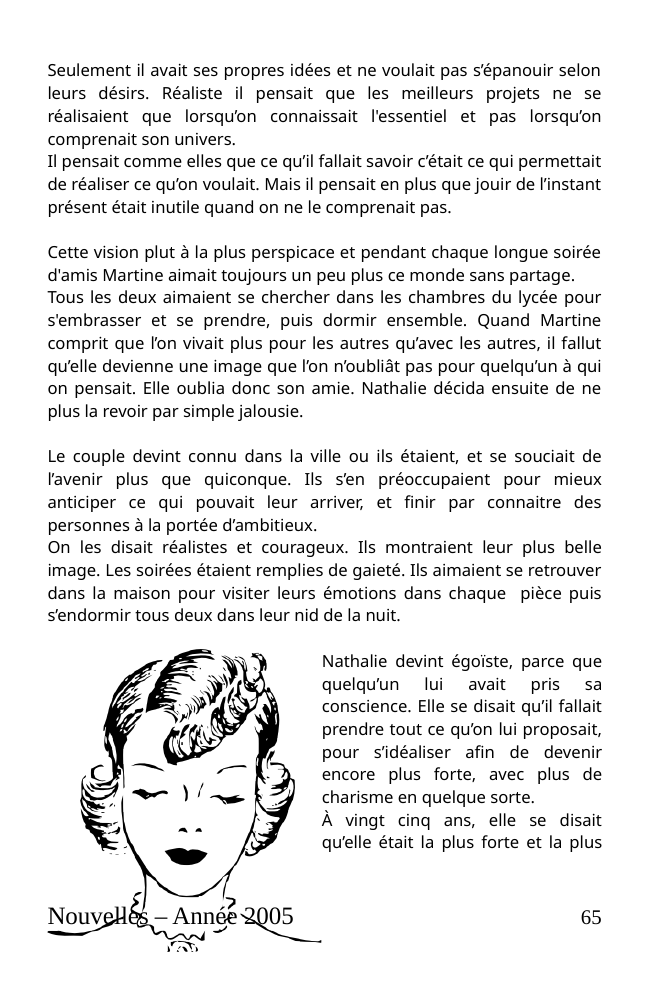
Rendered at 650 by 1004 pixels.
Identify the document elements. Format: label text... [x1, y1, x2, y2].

text Le couple devint connu dans la ville ou ils étaient, et se souciait de l’avenir plus que quiconque. Ils s’en préoccupaient pour mieux anticiper ce qui pouvait leur arriver, et finir par connaitre des personnes à la portée d’ambitieux. [47, 445, 602, 536]
text Nathalie devint égoïste, parce que quelqu’un lui avait pris sa conscience. Elle se disait qu’il fallait prendre tout ce qu’on lui proposait, pour s’idéaliser afin de devenir encore plus forte, avec plus de charisme en quelque sorte. [322, 649, 602, 808]
text Seulement il avait ses propres idées et ne voulait pas s’épanouir selon leurs désirs. Réaliste il pensait que les meilleurs projets ne se réalisaient que lorsqu’on connaissait l'essentiel et pas lorsqu’on comprenait son univers. [47, 59, 602, 150]
text Il pensait comme elles que ce qu’il fallait savoir c’était ce qui permettait de réaliser ce qu’on voulait. Mais il pensait en plus que jouir de l’instant présent était inutile quand on ne le comprenait pas. [47, 150, 602, 218]
text Tous les deux aimaient se chercher dans les chambres du lycée pour s'embrasser et se prendre, puis dormir ensemble. Quand Martine comprit que l’on vivait plus pour les autres qu’avec les autres, il fallut qu’elle devienne une image que l’on n’oubliât pas pour quelqu’un à qui on pensait. Elle oublia donc son amie. Nathalie décida ensuite de ne plus la revoir par simple jalousie. [47, 286, 602, 422]
text On les disait réalistes et courageux. Ils montraient leur plus belle image. Les soirées étaient remplies de gaieté. Ils aimaient se retrouver dans la maison pour visiter leurs émotions dans chaque pièce puis s’endormir tous deux dans leur nid de la nuit. [47, 536, 602, 627]
text Cette vision plut à la plus perspicace et pendant chaque longue soirée d'amis Martine aimait toujours un peu plus ce monde sans partage. [47, 241, 602, 286]
picture [47, 649, 322, 952]
text À vingt cinq ans, elle se disait qu’elle était la plus forte et la plus [322, 808, 602, 854]
